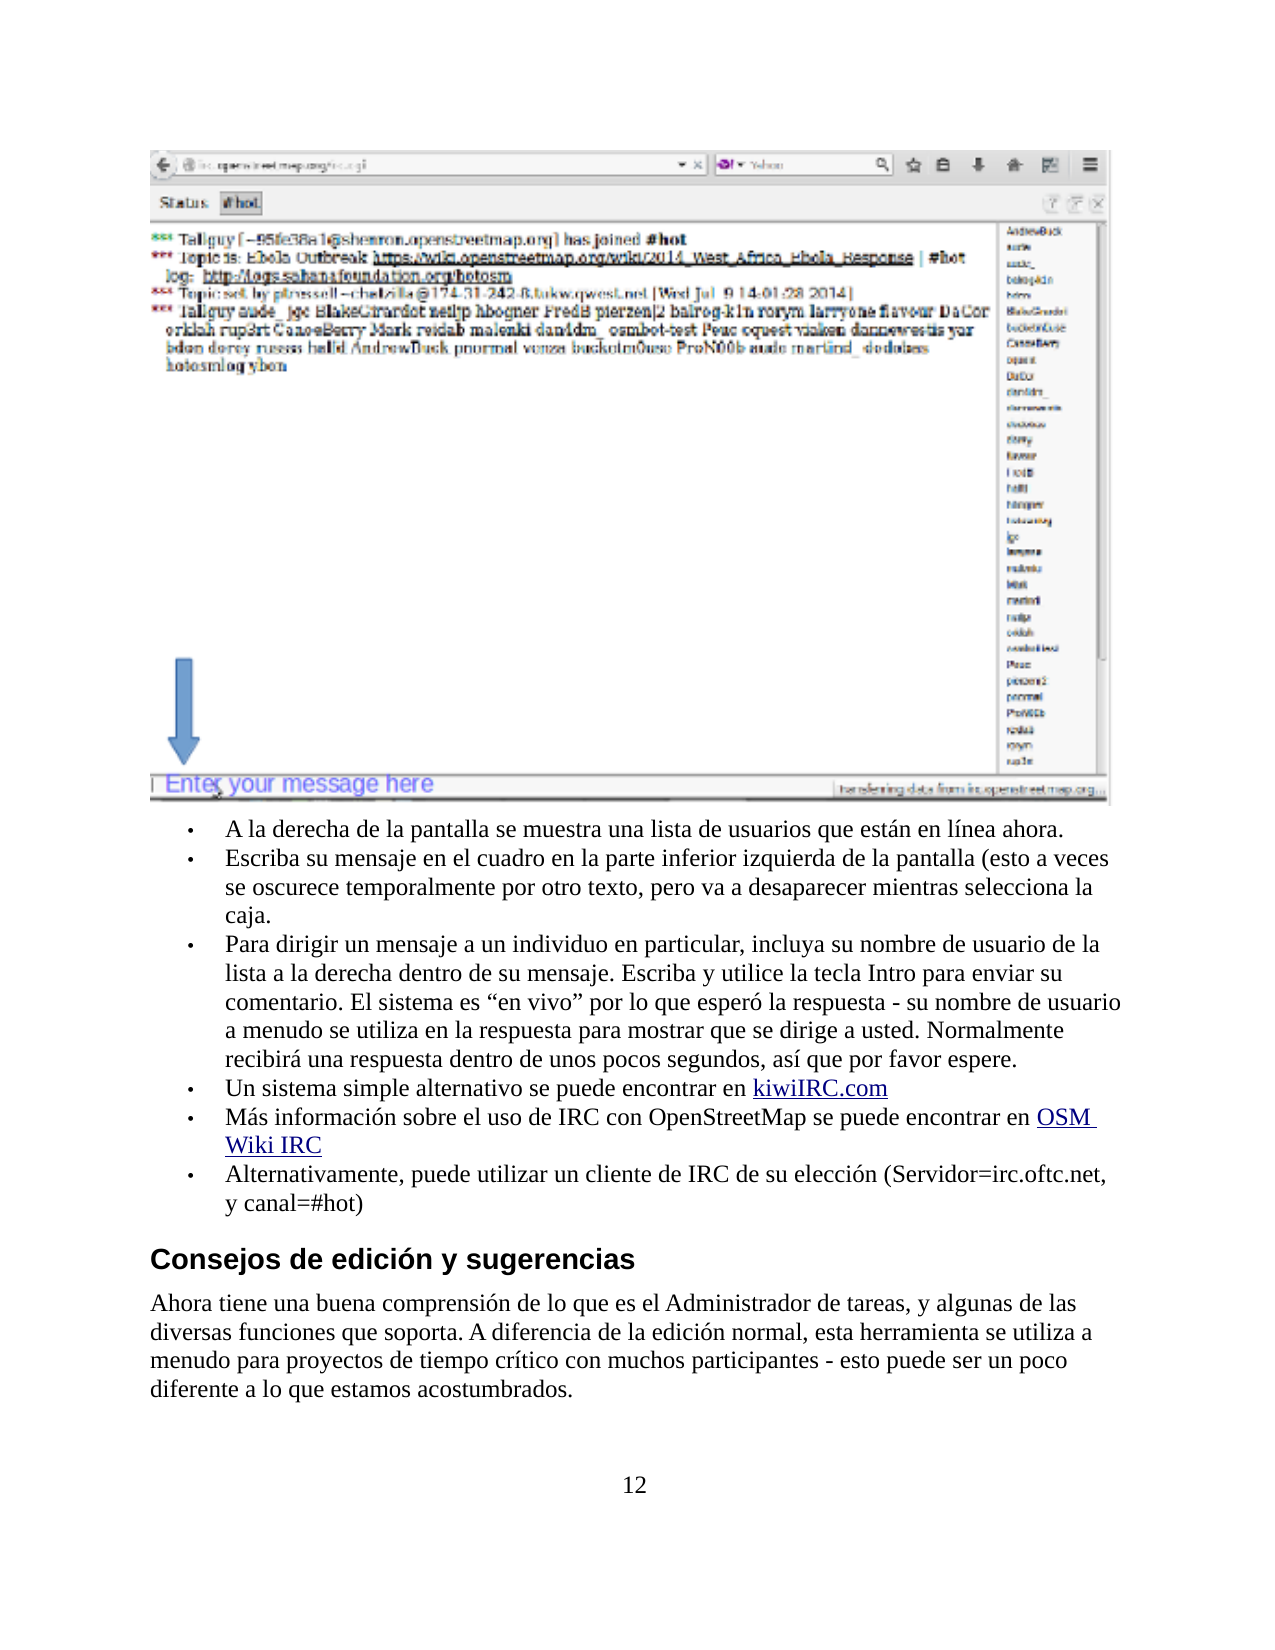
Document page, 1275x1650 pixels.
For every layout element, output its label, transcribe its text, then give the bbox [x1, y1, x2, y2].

list Más información sobre el uso de IRC con OpenStreetMap se puede encontrar en OSM Wiki IRC [187, 1102, 1125, 1159]
list Escriba su mensaje en el cuadro en la parte inferior izquierda de la pantalla (esto a veces se oscurece temporalmente por otro texto, pero va a desaparecer mientras selecciona la caja. [187, 843, 1125, 929]
list Para dirigir un mensaje a un individuo en particular, incluya su nombre de usuario de la lista a la derecha dentro de su mensaje. Escriba y utilice la tecla Intro para enviar su comentario. El sistema es “en vivo” por lo que esperó la respuesta - su nombre de usuario a menudo se utiliza en la respuesta para mostrar que se dirige a usted. Normalmente recibirá una respuesta dentro de unos pocos segundos, así que por favor espere. [187, 929, 1125, 1073]
list A la derecha de la pantalla se muestra una lista de usuarios que están en línea ahora. [187, 814, 1125, 843]
text Ahora tiene una buena comprensión de lo que es el Administrador de tareas, y algunas de las diversas funciones que soporta. A diferencia de la edición normal, esta herramienta se utiliza a menudo para proyectos de tiempo crítico con muchos participantes - esto puede ser un poco diferente a lo que estamos acostumbrados. [150, 1288, 1125, 1403]
list Alternativamente, puede utilizar un cliente de IRC de su elección (Servidor=irc.oftc.net, y canal=#hot) [187, 1159, 1125, 1217]
picture [150, 150, 1113, 806]
subtitle Consejos de edición y sugerencias [150, 1242, 1125, 1275]
list Un sistema simple alternativo se puede encontrar en kiwiIRC.com [187, 1073, 1125, 1102]
